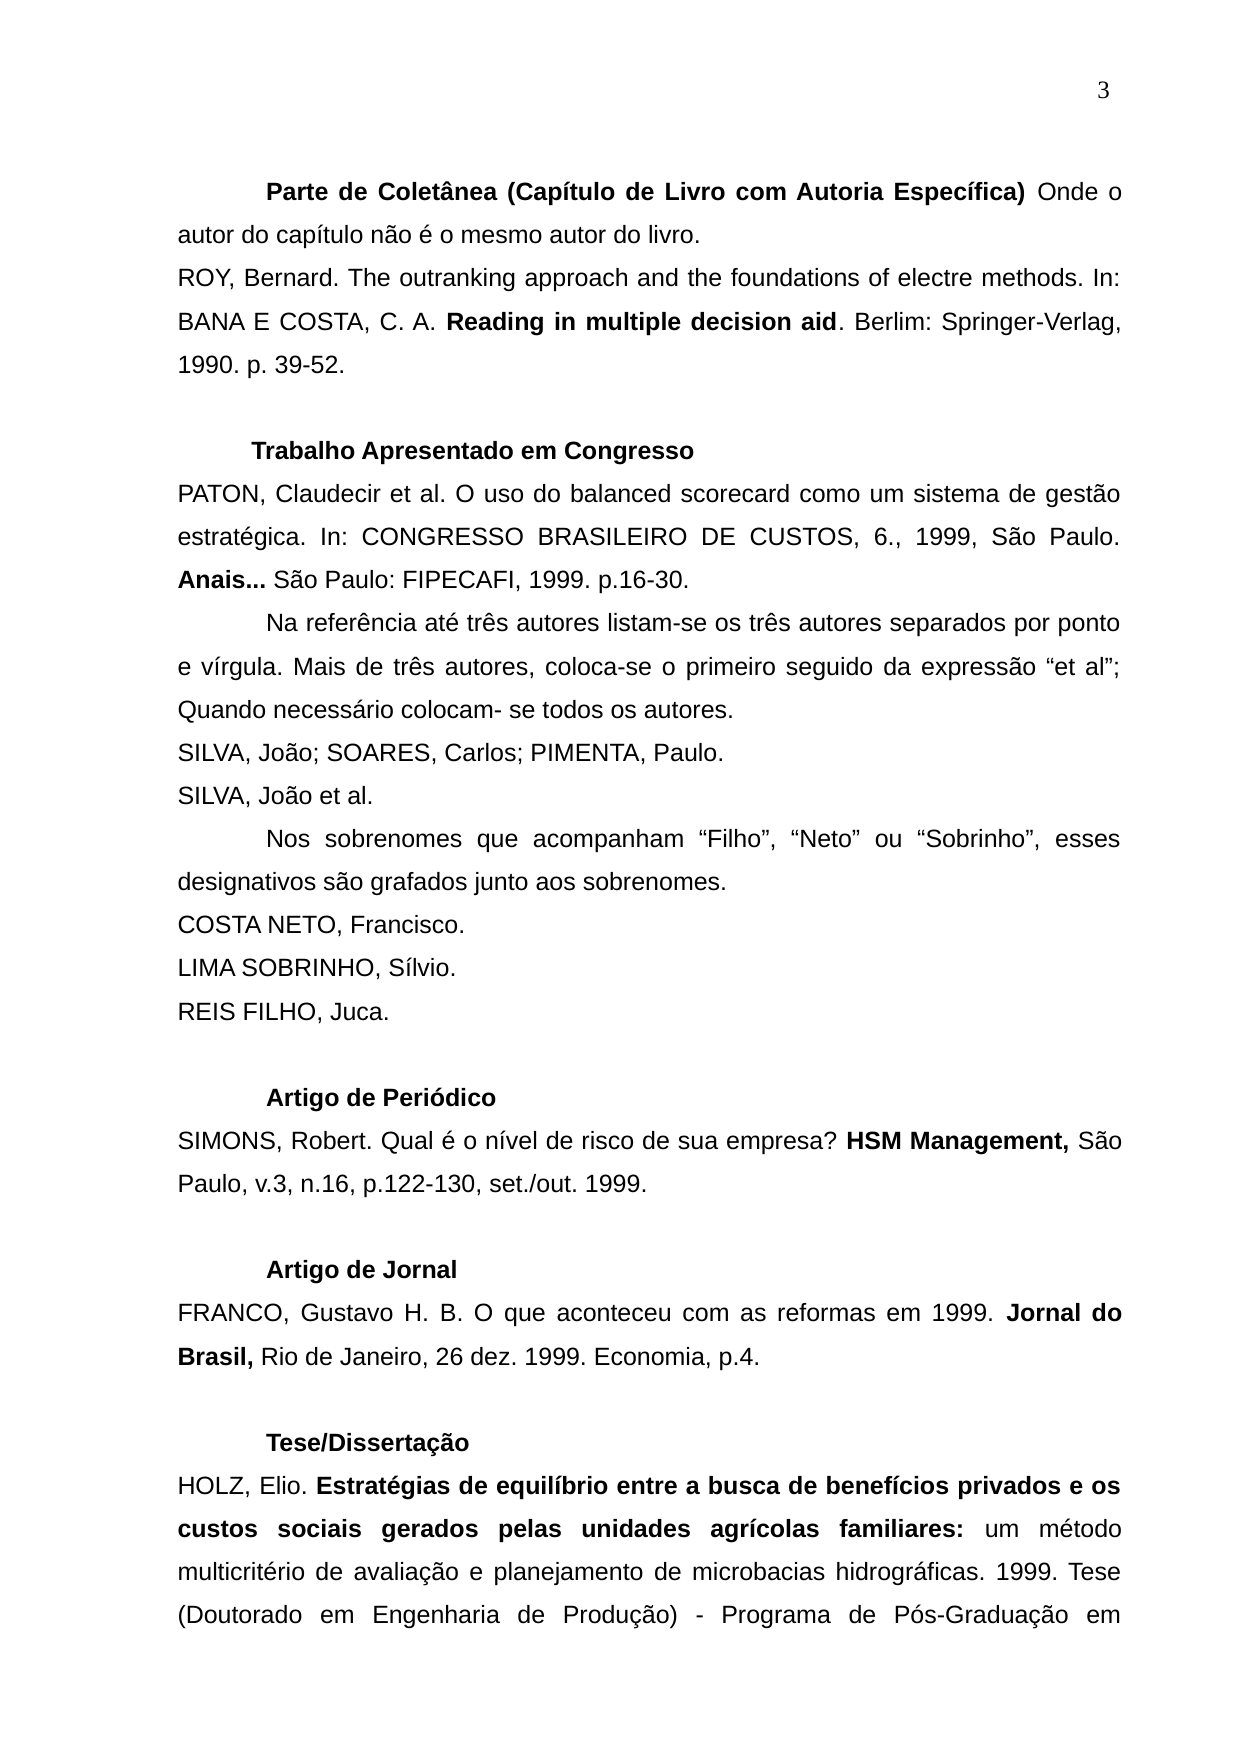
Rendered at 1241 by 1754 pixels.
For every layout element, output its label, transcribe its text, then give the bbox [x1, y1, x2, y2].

text FRANCO, Gustavo H. B. O que aconteceu com as reformas em 1999. Jornal do Brasil, Rio de Janeiro, 26 dez. 1999. Economia, p.4. [177, 1298, 1122, 1370]
text Nos sobrenomes que acompanham “Filho”, “Neto” ou “Sobrinho”, esses designativos são grafados junto aos sobrenomes. [177, 824, 1122, 896]
text Tese/Dissertação [177, 1428, 1122, 1457]
text Na referência até três autores listam-se os três autores separados por ponto e vírgula. Mais de três autores, coloca-se o primeiro seguido da expressão “et al”; Quando necessário colocam- se todos os autores. [177, 608, 1122, 723]
text HOLZ, Elio. Estratégias de equilíbrio entre a busca de benefícios privados e os custos sociais gerados pelas unidades agrícolas familiares: um método multicritério de avaliação e planejamento de microbacias hidrográficas. 1999. Tese (Doutorado em Engenharia de Produção) - Programa de Pós-Graduação em [177, 1471, 1122, 1629]
text COSTA NETO, Francisco. [177, 910, 1122, 939]
text ROY, Bernard. The outranking approach and the foundations of electre methods. In: BANA E COSTA, C. A. Reading in multiple decision aid. Berlim: Springer-Verlag, 1990. p. 39-52. [177, 263, 1122, 378]
text SIMONS, Robert. Qual é o nível de risco de sua empresa? HSM Management, São Paulo, v.3, n.16, p.122-130, set./out. 1999. [177, 1126, 1122, 1198]
text SILVA, João et al. [177, 781, 1122, 810]
text Trabalho Apresentado em Congresso [177, 436, 1122, 465]
text LIMA SOBRINHO, Sílvio. [177, 953, 1122, 982]
text REIS FILHO, Juca. [177, 997, 1122, 1025]
text Artigo de Jornal [177, 1255, 1122, 1284]
text Parte de Coletânea (Capítulo de Livro com Autoria Específica) Onde o autor do capítulo não é o mesmo autor do livro. [177, 177, 1122, 249]
text SILVA, João; SOARES, Carlos; PIMENTA, Paulo. [177, 738, 1122, 767]
text Artigo de Periódico [177, 1083, 1122, 1112]
text PATON, Claudecir et al. O uso do balanced scorecard como um sistema de gestão estratégica. In: CONGRESSO BRASILEIRO DE CUSTOS, 6., 1999, São Paulo. Anais... São Paulo: FIPECAFI, 1999. p.16-30. [177, 479, 1122, 594]
